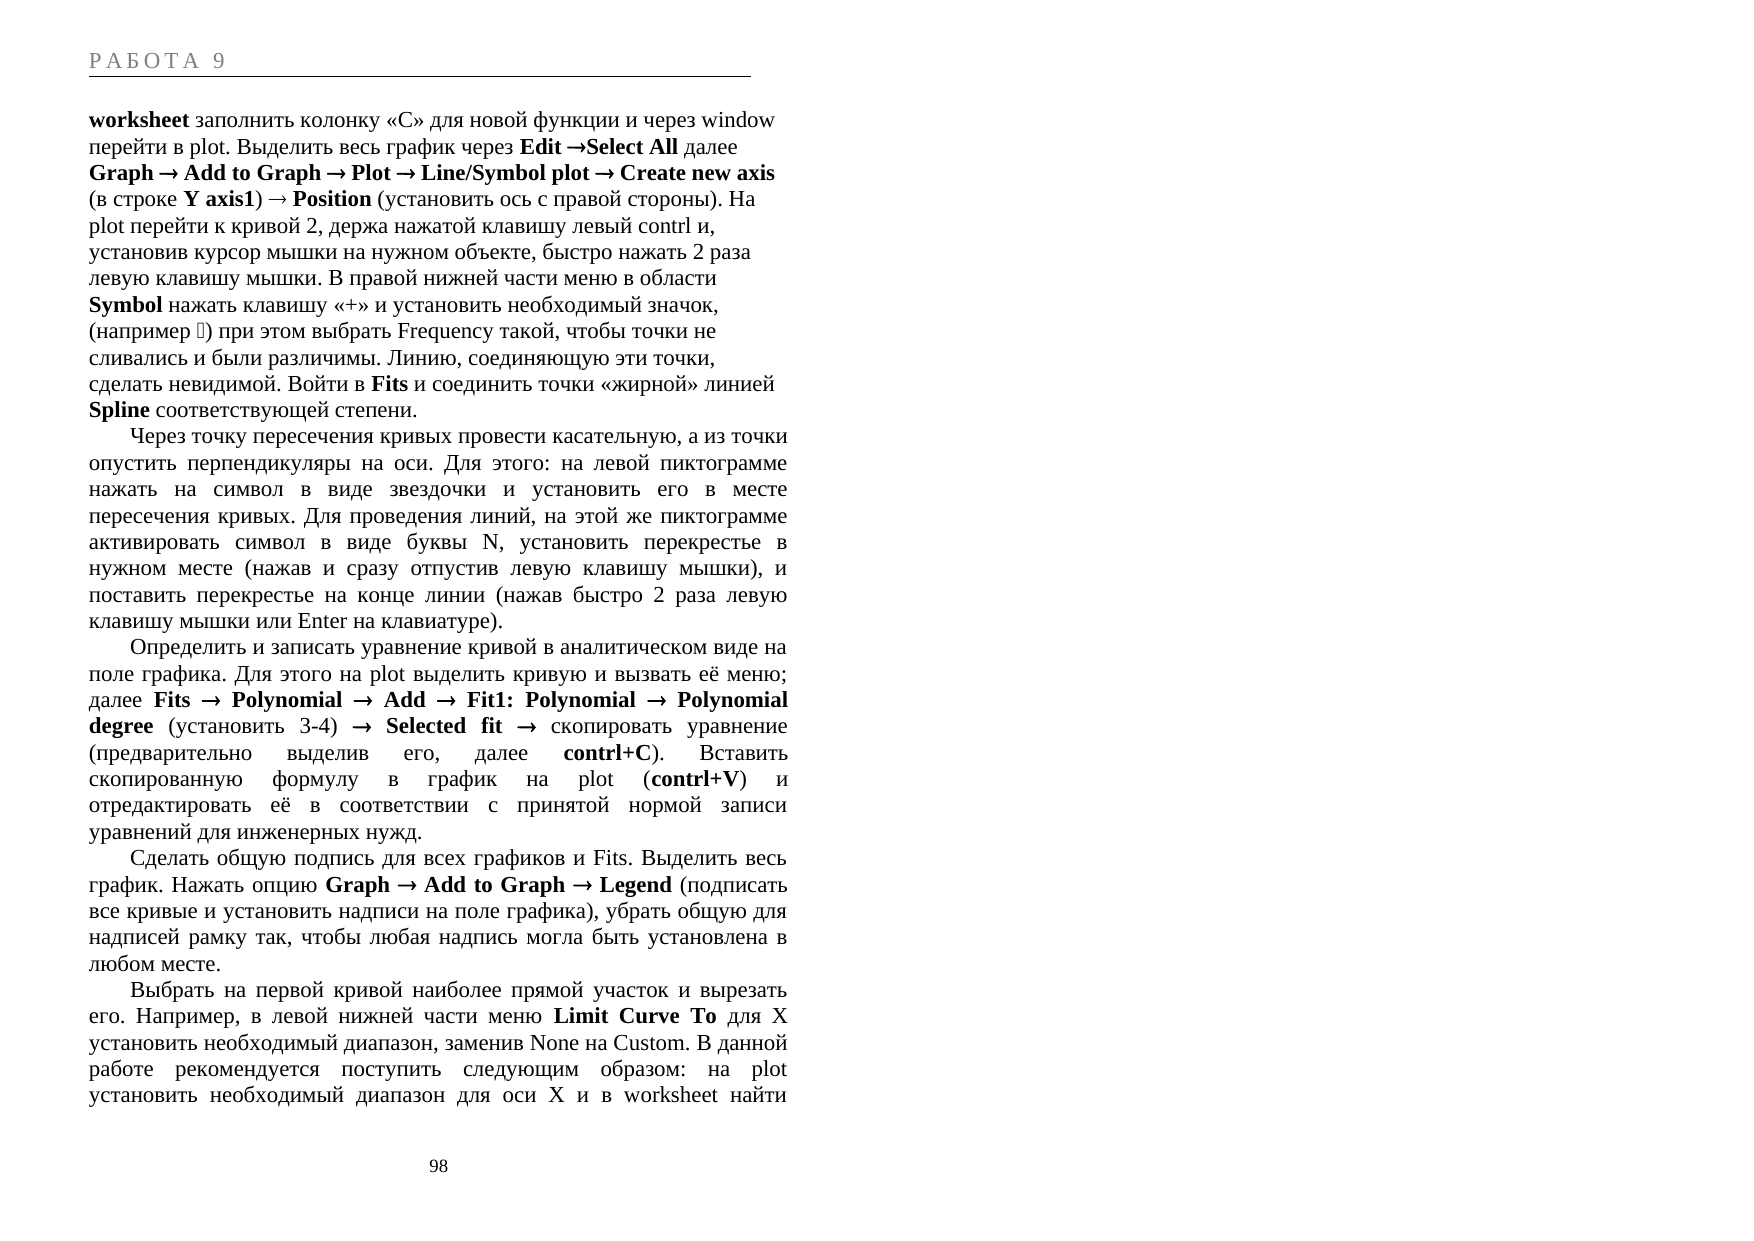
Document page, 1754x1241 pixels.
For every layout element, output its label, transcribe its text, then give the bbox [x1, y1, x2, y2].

text Сделать общую подпись для всех графиков и Fits. Выделить весь график. Нажать опцию Graph  Add to Graph  Legend (подписать все кривые и установить надписи на поле графика), убрать общую для надписей рамку так, чтобы любая надпись могла быть установлена в любом месте. [89, 844, 788, 976]
text Через точку пересечения кривых провести касательную, а из точки опустить перпендикуляры на оси. Для этого: на левой пиктограмме нажать на символ в виде звездочки и установить его в месте пересечения кривых. Для проведения линий, на этой же пиктограмме активировать символ в виде буквы N, установить перекрестье в нужном месте (нажав и сразу отпустив левую клавишу мышки), и поставить перекрестье на конце линии (нажав быстро 2 раза левую клавишу мышки или Enter на клавиатуре). [89, 423, 788, 633]
text worksheet заполнить колонку «C» для новой функции и через window перейти в plot. Выделить весь график через Edit Select All далее Graph  Add to Graph  Plot  Line/Symbol plot  Create new axis (в строке Y axis1)  Position (установить ось с правой стороны). На plot перейти к кривой 2, держа нажатой клавишу левый contrl и, установив курсор мышки на нужном объекте, быстро нажать 2 раза левую клавишу мышки. В правой нижней части меню в области Symbol нажать клавишу «+» и установить необходимый значок, (например ) при этом выбрать Frequency такой, чтобы точки не сливались и были различимы. Линию, соединяющую эти точки, сделать невидимой. Войти в Fits и соединить точки «жирной» линией Spline соответствующей степени. [89, 106, 788, 423]
text Определить и записать уравнение кривой в аналитическом виде на поле графика. Для этого на plot выделить кривую и вызвать её меню; далее Fits  Polynomial  Add  Fit1: Polynomial  Polynomial degree (установить 3-4)  Selected fit  скопировать уравнение (предварительно выделив его, далее contrl+С). Вставить скопированную формулу в график на plot (contrl+V) и отредактировать её в соответствии с принятой нормой записи уравнений для инженерных нужд. [89, 633, 788, 844]
text Выбрать на первой кривой наиболее прямой участок и вырезать его. Например, в левой нижней части меню Limit Curve To для Х установить необходимый диапазон, заменив None на Custom. В данной работе рекомендуется поступить следующим образом: на plot установить необходимый диапазон для оси Х и в worksheet найти [89, 976, 788, 1108]
